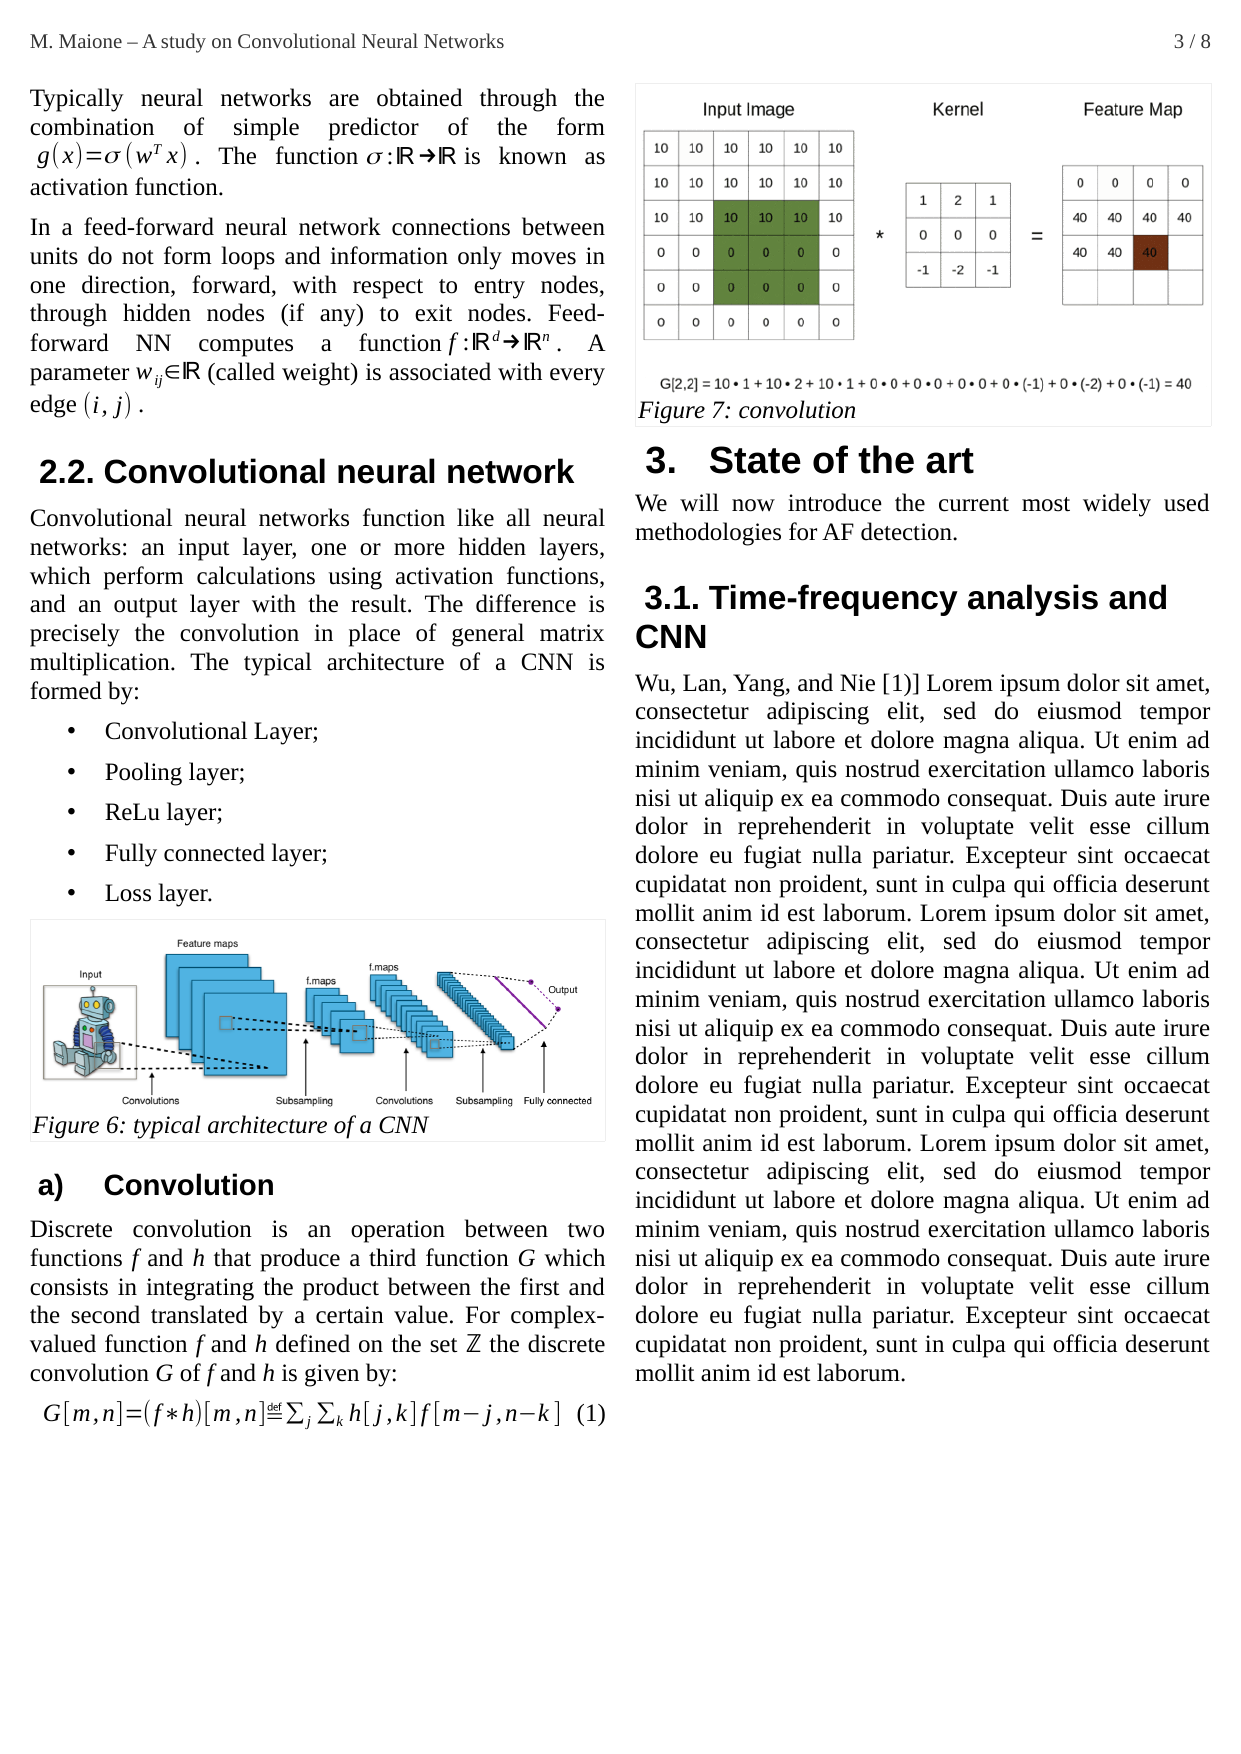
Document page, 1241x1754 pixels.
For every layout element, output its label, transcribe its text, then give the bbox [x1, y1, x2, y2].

text Typically neural networks are obtained through the combination of simple predictor of the form. The functionis known as activation function. [29, 83, 605, 200]
list ReLu layer; [67, 797, 605, 826]
list Loss layer. [67, 878, 605, 907]
table_header [30, 1398, 573, 1442]
list Pooling layer; [67, 757, 605, 786]
list Fully connected layer; [67, 838, 605, 867]
list Convolutional Layer; [67, 716, 605, 745]
text Convolutional neural networks function like all neural networks: an input layer, one or more hidden layers, which perform calculations using activation functions, and an output layer with the result. The difference is precisely the convolution in place of general matrix multiplication. The typical architecture of a CNN is formed by: [29, 503, 605, 704]
text Figure 6: typical architecture of a CNN [32, 1110, 602, 1138]
text In a feed-forward neural network connections between units do not form loops and information only moves in one direction, forward, with respect to entry nodes, through hidden nodes (if any) to exit nodes. Feed-forward NN computes a function. A parameter(called weight) is associated with every edge. [29, 212, 605, 419]
text We will now introduce the current most widely used methodologies for AF detection. [635, 488, 1211, 545]
picture [32, 934, 603, 1110]
subtitle Convolutional neural network [29, 452, 605, 491]
text Discrete convolution is an operation between two functions f and h that produce a third function G which consists in integrating the product between the first and the second translated by a certain value. For complex-valued function f and h defined on the set ℤ the discrete convolution G of f and h is given by: [29, 1214, 605, 1387]
subtitle Convolution [29, 1168, 605, 1202]
table_header (1) [573, 1398, 605, 1442]
subtitle Time-frequency analysis and CNN [635, 578, 1211, 655]
text Figure 7: convolution [638, 395, 1208, 423]
text Wu, Lan, Yang, and Nie [1] Lorem ipsum dolor sit amet, consectetur adipiscing elit, sed do eiusmod tempor incididunt ut labore et dolore magna aliqua. Ut enim ad minim veniam, quis nostrud exercitation ullamco laboris nisi ut aliquip ex ea commodo consequat. Duis aute irure dolor in reprehenderit in voluptate velit esse cillum dolore eu fugiat nulla pariatur. Excepteur sint occaecat cupidatat non proident, sunt in culpa qui officia deserunt mollit anim id est laborum. Lorem ipsum dolor sit amet, consectetur adipiscing elit, sed do eiusmod tempor incididunt ut labore et dolore magna aliqua. Ut enim ad minim veniam, quis nostrud exercitation ullamco laboris nisi ut aliquip ex ea commodo consequat. Duis aute irure dolor in reprehenderit in voluptate velit esse cillum dolore eu fugiat nulla pariatur. Excepteur sint occaecat cupidatat non proident, sunt in culpa qui officia deserunt mollit anim id est laborum. Lorem ipsum dolor sit amet, consectetur adipiscing elit, sed do eiusmod tempor incididunt ut labore et dolore magna aliqua. Ut enim ad minim veniam, quis nostrud exercitation ullamco laboris nisi ut aliquip ex ea commodo consequat. Duis aute irure dolor in reprehenderit in voluptate velit esse cillum dolore eu fugiat nulla pariatur. Excepteur sint occaecat cupidatat non proident, sunt in culpa qui officia deserunt mollit anim id est laborum. [635, 668, 1211, 1386]
subtitle State of the art [635, 438, 1211, 482]
picture [637, 98, 1208, 395]
